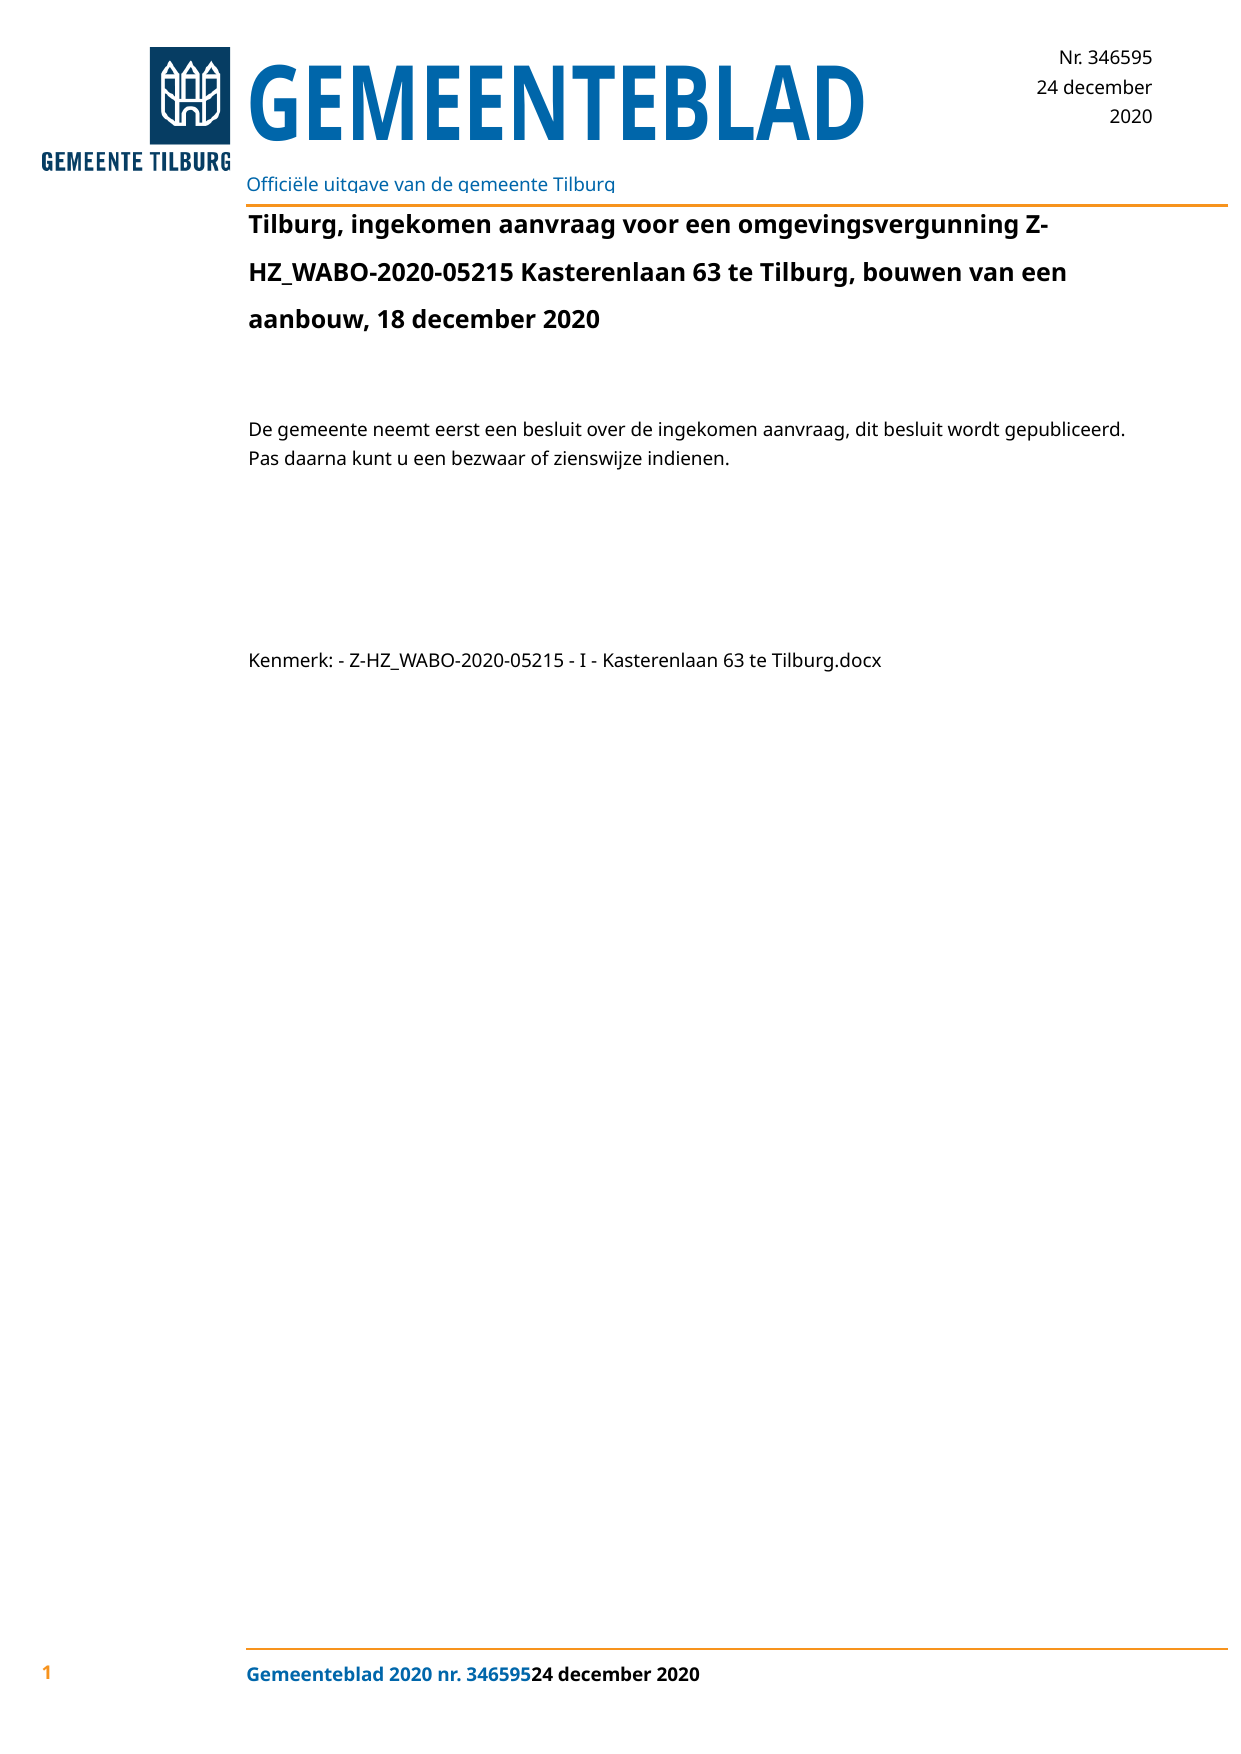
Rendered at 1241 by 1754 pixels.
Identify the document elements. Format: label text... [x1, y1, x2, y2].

text Tilburg, ingekomen aanvraag voor een omgevingsvergunning Z-HZ_WABO-2020-05215 Kasterenlaan 63 te Tilburg, bouwen van een aanbouw, 18 december 2020 [248, 207, 1152, 336]
picture [41, 47, 231, 172]
text De gemeente neemt eerst een besluit over de ingekomen aanvraag, dit besluit wordt gepubliceerd. Pas daarna kunt u een bezwaar of zienswijze indienen. [248, 416, 1152, 471]
text Kenmerk: - Z-HZ_WABO-2020-05215 - I - Kasterenlaan 63 te Tilburg.docx [248, 647, 1152, 673]
